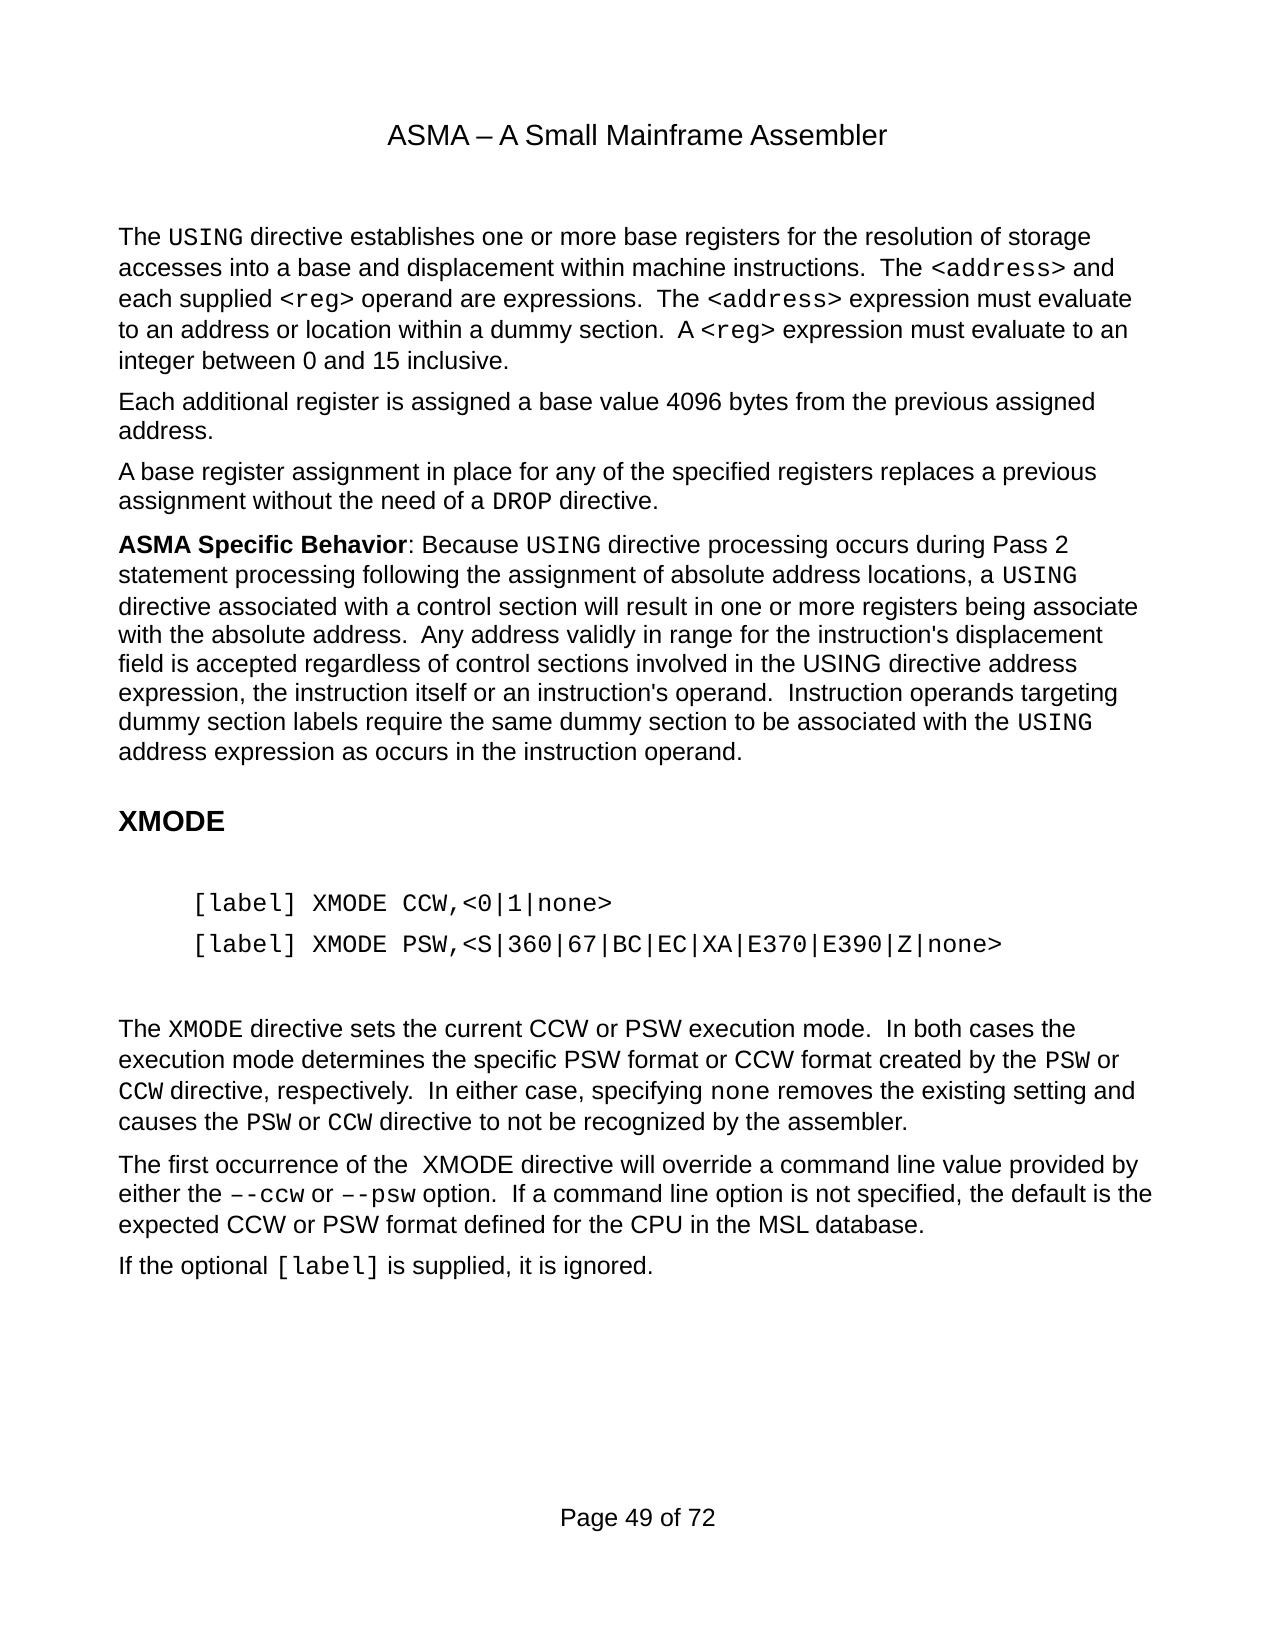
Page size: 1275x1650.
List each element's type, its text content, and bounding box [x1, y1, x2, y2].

text The USING directive establishes one or more base registers for the resolution of storage accesses into a base and displacement within machine instructions. The <address> and each supplied <reg> operand are expressions. The <address> expression must evaluate to an address or location within a dummy section. A <reg> expression must evaluate to an integer between 0 and 15 inclusive. [118, 222, 1157, 375]
subtitle XMODE [118, 804, 1157, 837]
text The first occurrence of the XMODE directive will override a command line value provided by either the –-ccw or –-psw option. If a command line option is not specified, the default is the expected CCW or PSW format defined for the CPU in the MSL database. [118, 1150, 1157, 1238]
text ASMA Specific Behavior: Because USING directive processing occurs during Pass 2 statement processing following the assignment of absolute address locations, a USING directive associated with a control section will result in one or more registers being associate with the absolute address. Any address validly in range for the instruction's displacement field is accepted regardless of control sections involved in the USING directive address expression, the instruction itself or an instruction's operand. Instruction operands targeting dummy section labels require the same dummy section to be associated with the USING address expression as occurs in the instruction operand. [118, 529, 1157, 766]
text Each additional register is assigned a base value 4096 bytes from the previous assigned address. [118, 387, 1157, 445]
text [label] XMODE PSW,<S|360|67|BC|EC|XA|E370|E390|Z|none> [192, 932, 1157, 960]
text A base register assignment in place for any of the specified registers replaces a previous assignment without the need of a DROP directive. [118, 457, 1157, 517]
text [label] XMODE CCW,<0|1|none> [192, 891, 1157, 919]
text If the optional [label] is supplied, it is ignored. [118, 1251, 1157, 1282]
text The XMODE directive sets the current CCW or PSW execution mode. In both cases the execution mode determines the specific PSW format or CCW format created by the PSW or CCW directive, respectively. In either case, specifying none removes the existing setting and causes the PSW or CCW directive to not be recognized by the assembler. [118, 1014, 1157, 1138]
